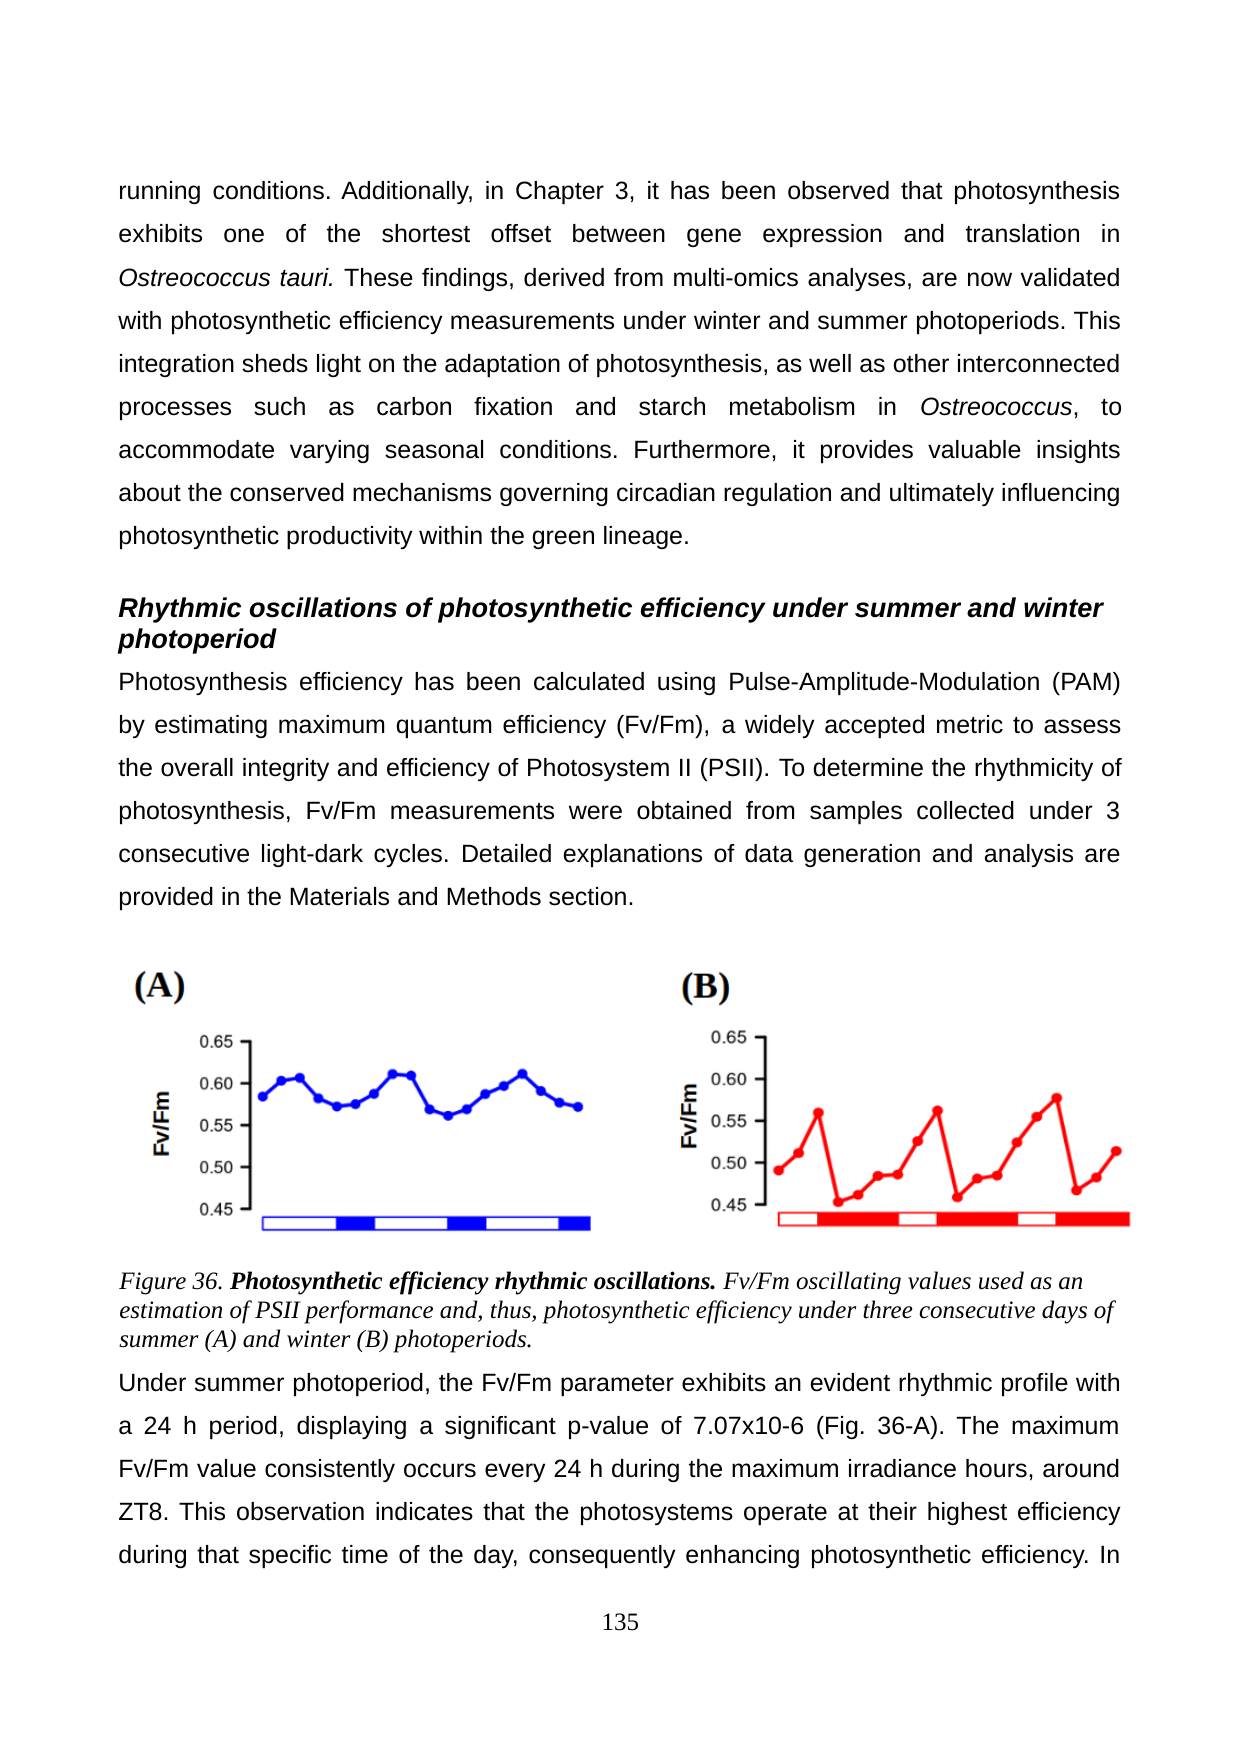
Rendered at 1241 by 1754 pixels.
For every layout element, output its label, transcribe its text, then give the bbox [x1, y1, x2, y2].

text Figure 36. Photosynthetic efficiency rhythmic oscillations. Fv/Fm oscillating values used as an estimation of PSII performance and, thus, photosynthetic efficiency under three consecutive days of summer (A) and winter (B) photoperiods. [119, 1267, 1160, 1353]
subtitle Rhythmic oscillations of photosynthetic efficiency under summer and winter photoperiod [118, 592, 1122, 654]
picture [121, 953, 1163, 1267]
text Photosynthesis efficiency has been calculated using Pulse-Amplitude-Modulation (PAM) by estimating maximum quantum efficiency (Fv/Fm), a widely accepted metric to assess the overall integrity and efficiency of Photosystem II (PSII). To determine the rhythmicity of photosynthesis, Fv/Fm measurements were obtained from samples collected under 3 consecutive light-dark cycles. Detailed explanations of data generation and analysis are provided in the Materials and Methods section. [118, 667, 1122, 911]
text running conditions. Additionally, in Chapter 3, it has been observed that photosynthesis exhibits one of the shortest offset between gene expression and translation in Ostreococcus tauri. These findings, derived from multi-omics analyses, are now validated with photosynthetic efficiency measurements under winter and summer photoperiods. This integration sheds light on the adaptation of photosynthesis, as well as other interconnected processes such as carbon fixation and starch metabolism in Ostreococcus, to accommodate varying seasonal conditions. Furthermore, it provides valuable insights about the conserved mechanisms governing circadian regulation and ultimately influencing photosynthetic productivity within the green lineage. [118, 176, 1122, 550]
text Under summer photoperiod, the Fv/Fm parameter exhibits an evident rhythmic profile with a 24 h period, displaying a significant p-value of 7.07x10-6 (Fig. 36-A). The maximum Fv/Fm value consistently occurs every 24 h during the maximum irradiance hours, around ZT8. This observation indicates that the photosystems operate at their highest efficiency during that specific time of the day, consequently enhancing photosynthetic efficiency. In [118, 940, 1160, 1569]
